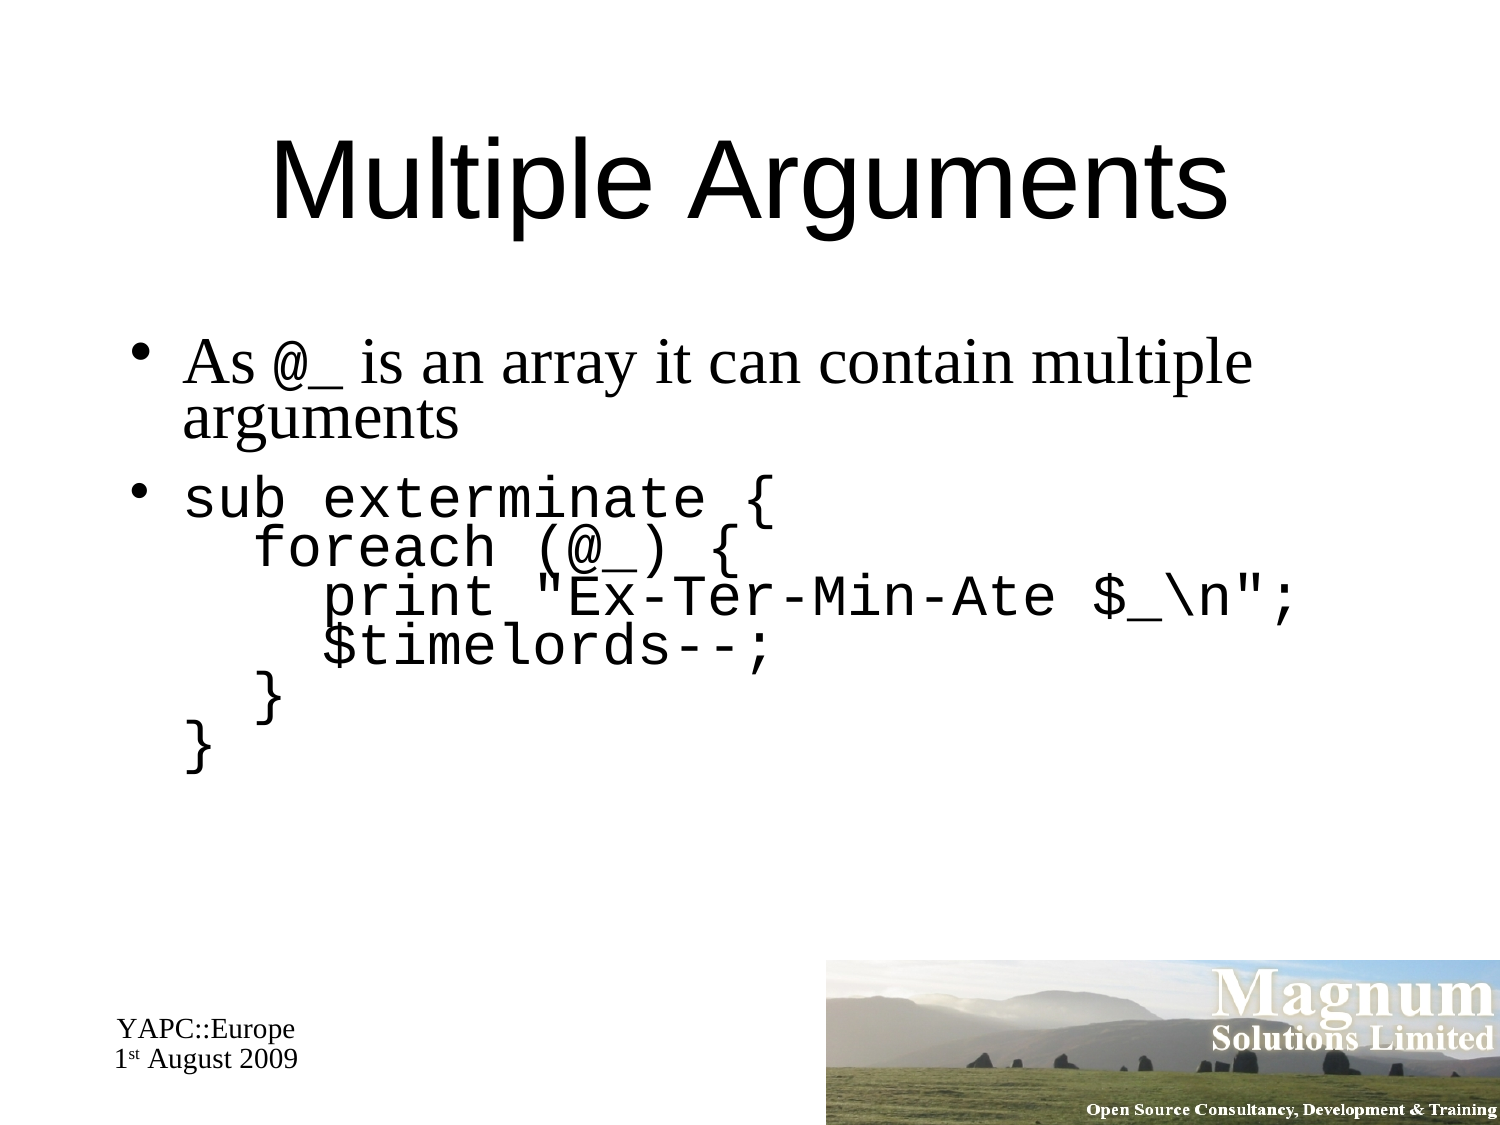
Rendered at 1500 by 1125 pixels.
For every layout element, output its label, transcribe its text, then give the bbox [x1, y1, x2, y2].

title Multiple Arguments [112, 62, 1388, 250]
list As @_ is an array it can contain multiple arguments sub exterminate { foreach (@_) { print "Ex-Ter-Min-Ate $_\n"; $timelords--; } } [112, 337, 1388, 792]
picture [826, 960, 1500, 1125]
